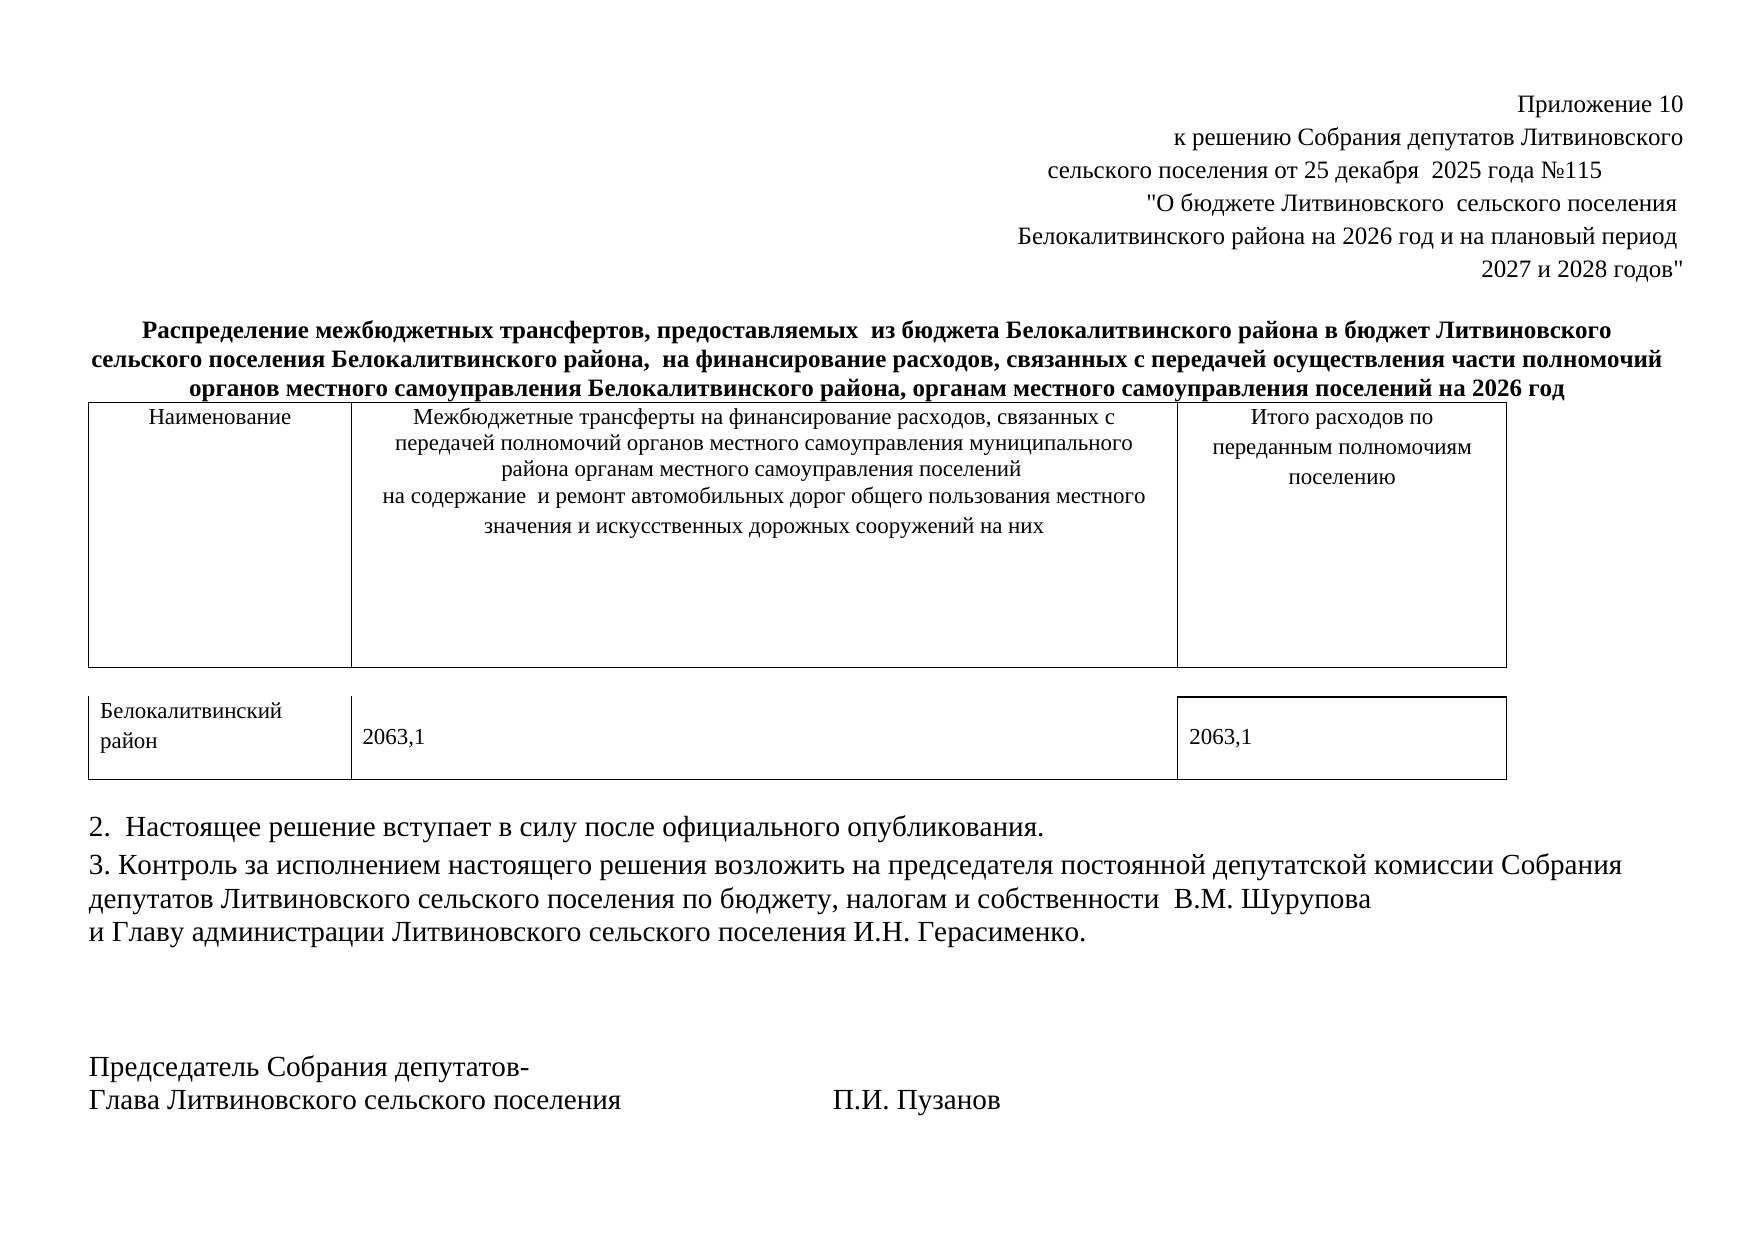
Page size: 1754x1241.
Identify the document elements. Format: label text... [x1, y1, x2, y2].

table_header Межбюджетные трансферты на финансирование расходов, связанных с передачей полномочий органов местного самоуправления муниципального района органам местного самоуправления поселений на содержание и ремонт автомобильных дорог общего пользования местного значения и искусственных дорожных сооружений на них [352, 403, 1177, 667]
table_header Наименование [89, 403, 351, 667]
text 3. Контроль за исполнением настоящего решения возложить на председателя постоянной депутатской комиссии Собрания депутатов Литвиновского сельского поселения по бюджету, налогам и собственности В.М. Шурупова [89, 847, 1665, 914]
table_cell сельского поселения от 25 декабря 2025 года №115 "О бюджете Литвиновского сельского поселения Белокалитвинского района на 2026 год и на плановый период 2027 и 2028 годов" [48, 155, 1686, 287]
text Распределение межбюджетных трансфертов, предоставляемых из бюджета Белокалитвинского района в бюджет Литвиновского сельского поселения Белокалитвинского района, на финансирование расходов, связанных с передачей осуществления части полномочий органов местного самоуправления Белокалитвинского района, органам местного самоуправления поселений на 2026 год [89, 316, 1665, 402]
table_header Приложение 10 к решению Собрания депутатов Литвиновского [48, 89, 1686, 155]
text Глава Литвиновского сельского поселения П.И. Пузанов [89, 1082, 1665, 1116]
table_header 2063,1 [1178, 698, 1506, 779]
table_header Белокалитвинский район [89, 696, 351, 779]
text и Главу администрации Литвиновского сельского поселения И.Н. Герасименко. [89, 914, 1665, 948]
table_header Итого расходов по переданным полномочиям поселению [1178, 403, 1506, 667]
text Председатель Собрания депутатов- [89, 1049, 1665, 1082]
table_header 2063,1 [352, 696, 1177, 779]
text 2. Настоящее решение вступает в силу после официального опубликования. [89, 809, 1665, 842]
